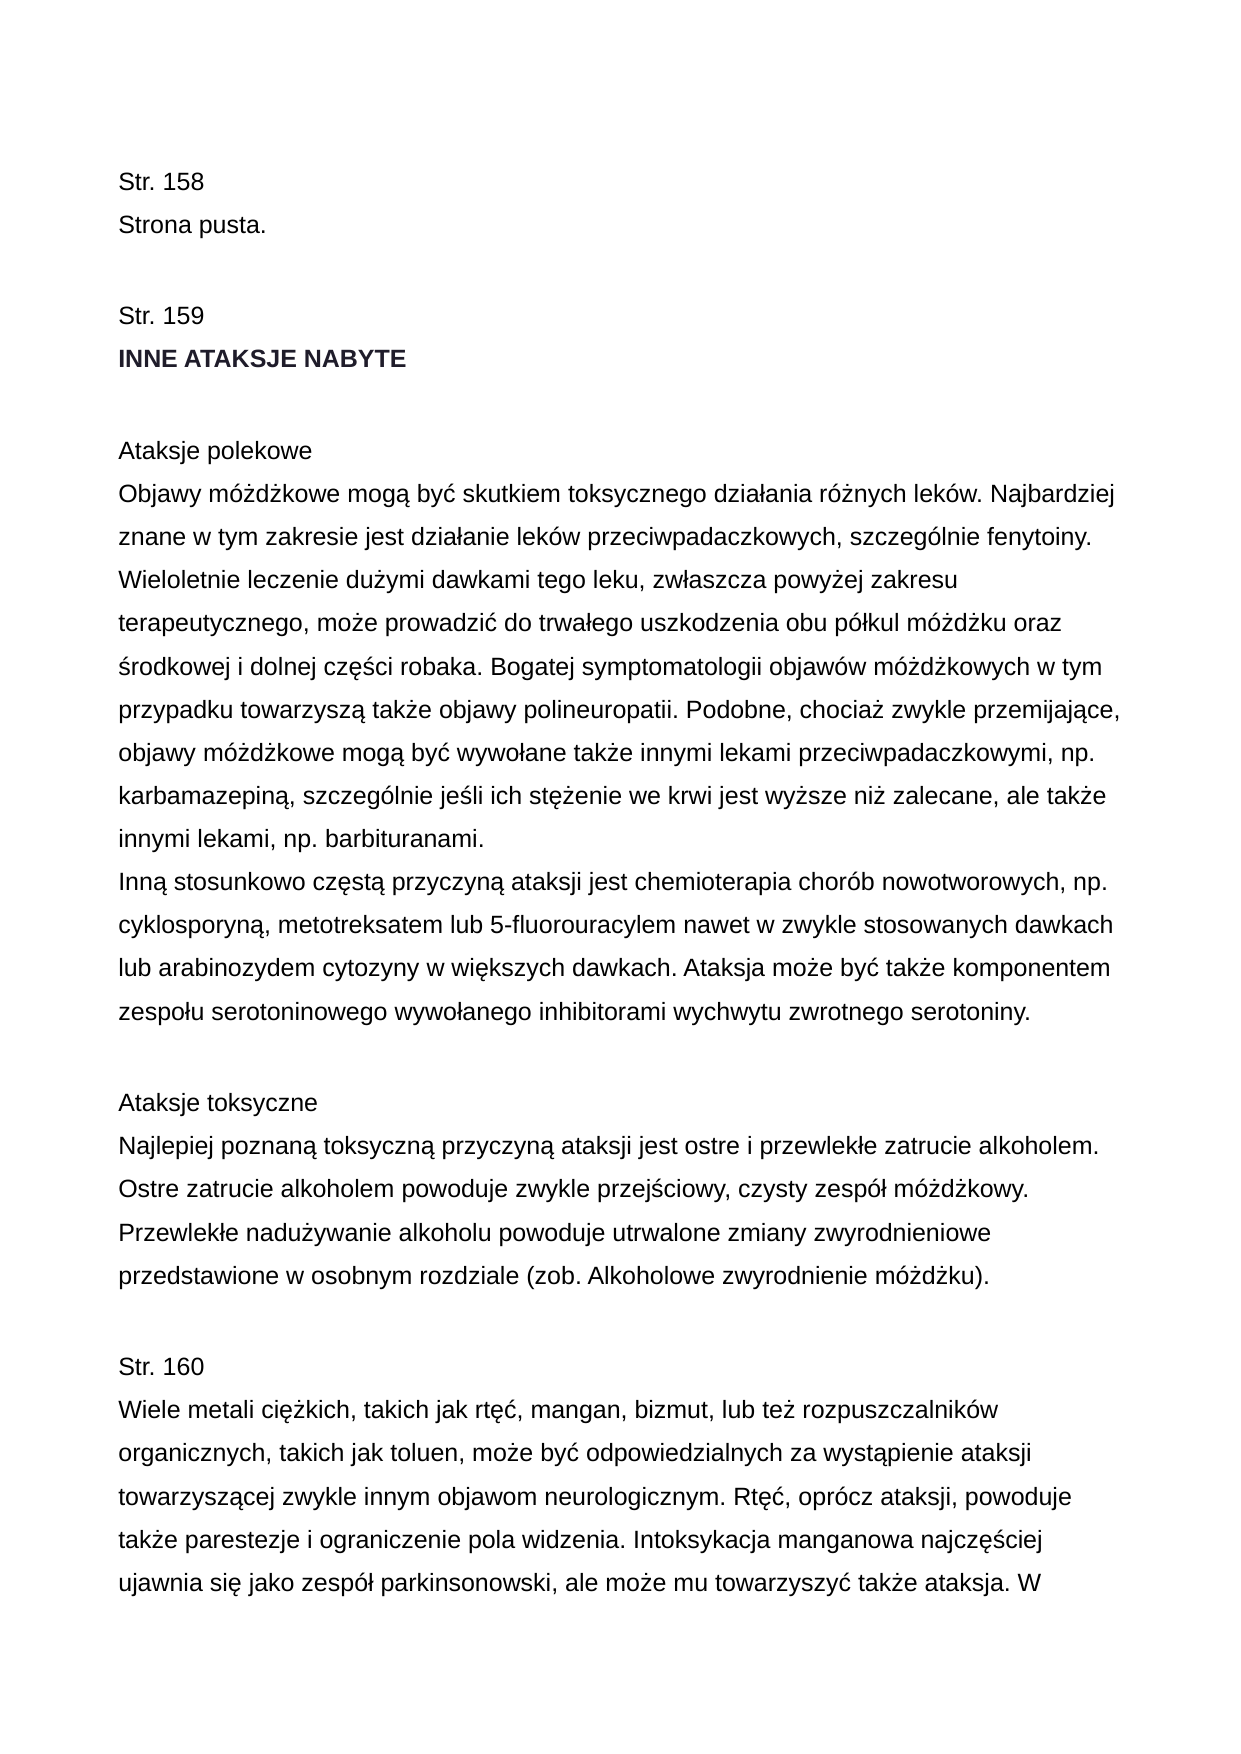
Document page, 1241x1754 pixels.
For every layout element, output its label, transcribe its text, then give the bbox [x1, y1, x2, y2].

text Wiele metali ciężkich, takich jak rtęć, mangan, bizmut, lub też rozpuszczalników organicznych, takich jak toluen, może być odpowiedzialnych za wystąpienie ataksji towarzyszącej zwykle innym objawom neurologicznym. Rtęć, oprócz ataksji, powoduje także parestezje i ograniczenie pola widzenia. Intoksykacja manganowa najczęściej ujawnia się jako zespół parkinsonowski, ale może mu towarzyszyć także ataksja. W [118, 1395, 1122, 1597]
text Inną stosunkowo częstą przyczyną ataksji jest chemioterapia chorób nowotworowych, np. cyklosporyną, metotreksatem lub 5-fluorouracylem nawet w zwykle stosowanych dawkach lub arabinozydem cytozyny w większych dawkach. Ataksja może być także komponentem zespołu serotoninowego wywołanego inhibitorami wychwytu zwrotnego serotoniny. [118, 867, 1122, 1025]
subtitle Ataksje polekowe [118, 436, 1122, 465]
subtitle Ataksje toksyczne [118, 1088, 1122, 1117]
text Strona pusta. [118, 210, 1122, 238]
text Str. 159 [118, 301, 1122, 330]
text Najlepiej poznaną toksyczną przyczyną ataksji jest ostre i przewlekłe zatrucie alkoholem. Ostre zatrucie alkoholem powoduje zwykle przejściowy, czysty zespół móżdżkowy. Przewlekłe nadużywanie alkoholu powoduje utrwalone zmiany zwyrodnieniowe przedstawione w osobnym rozdziale (zob. Alkoholowe zwyrodnienie móżdżku). [118, 1131, 1122, 1289]
text Str. 160 [118, 1352, 1122, 1381]
text Objawy móżdżkowe mogą być skutkiem toksycznego działania różnych leków. Najbardziej znane w tym zakresie jest działanie leków przeciwpadaczkowych, szczególnie fenytoiny. Wieloletnie leczenie dużymi dawkami tego leku, zwłaszcza powyżej zakresu terapeutycznego, może prowadzić do trwałego uszkodzenia obu półkul móżdżku oraz środkowej i dolnej części robaka. Bogatej symptomatologii objawów móżdżkowych w tym przypadku towarzyszą także objawy polineuropatii. Podobne, chociaż zwykle przemijające, objawy móżdżkowe mogą być wywołane także innymi lekami przeciwpadaczkowymi, np. karbamazepiną, szczególnie jeśli ich stężenie we krwi jest wyższe niż zalecane, ale także innymi lekami, np. barbituranami. [118, 479, 1122, 853]
subtitle INNE ATAKSJE NABYTE [118, 344, 1122, 373]
text Str. 158 [118, 167, 1122, 195]
